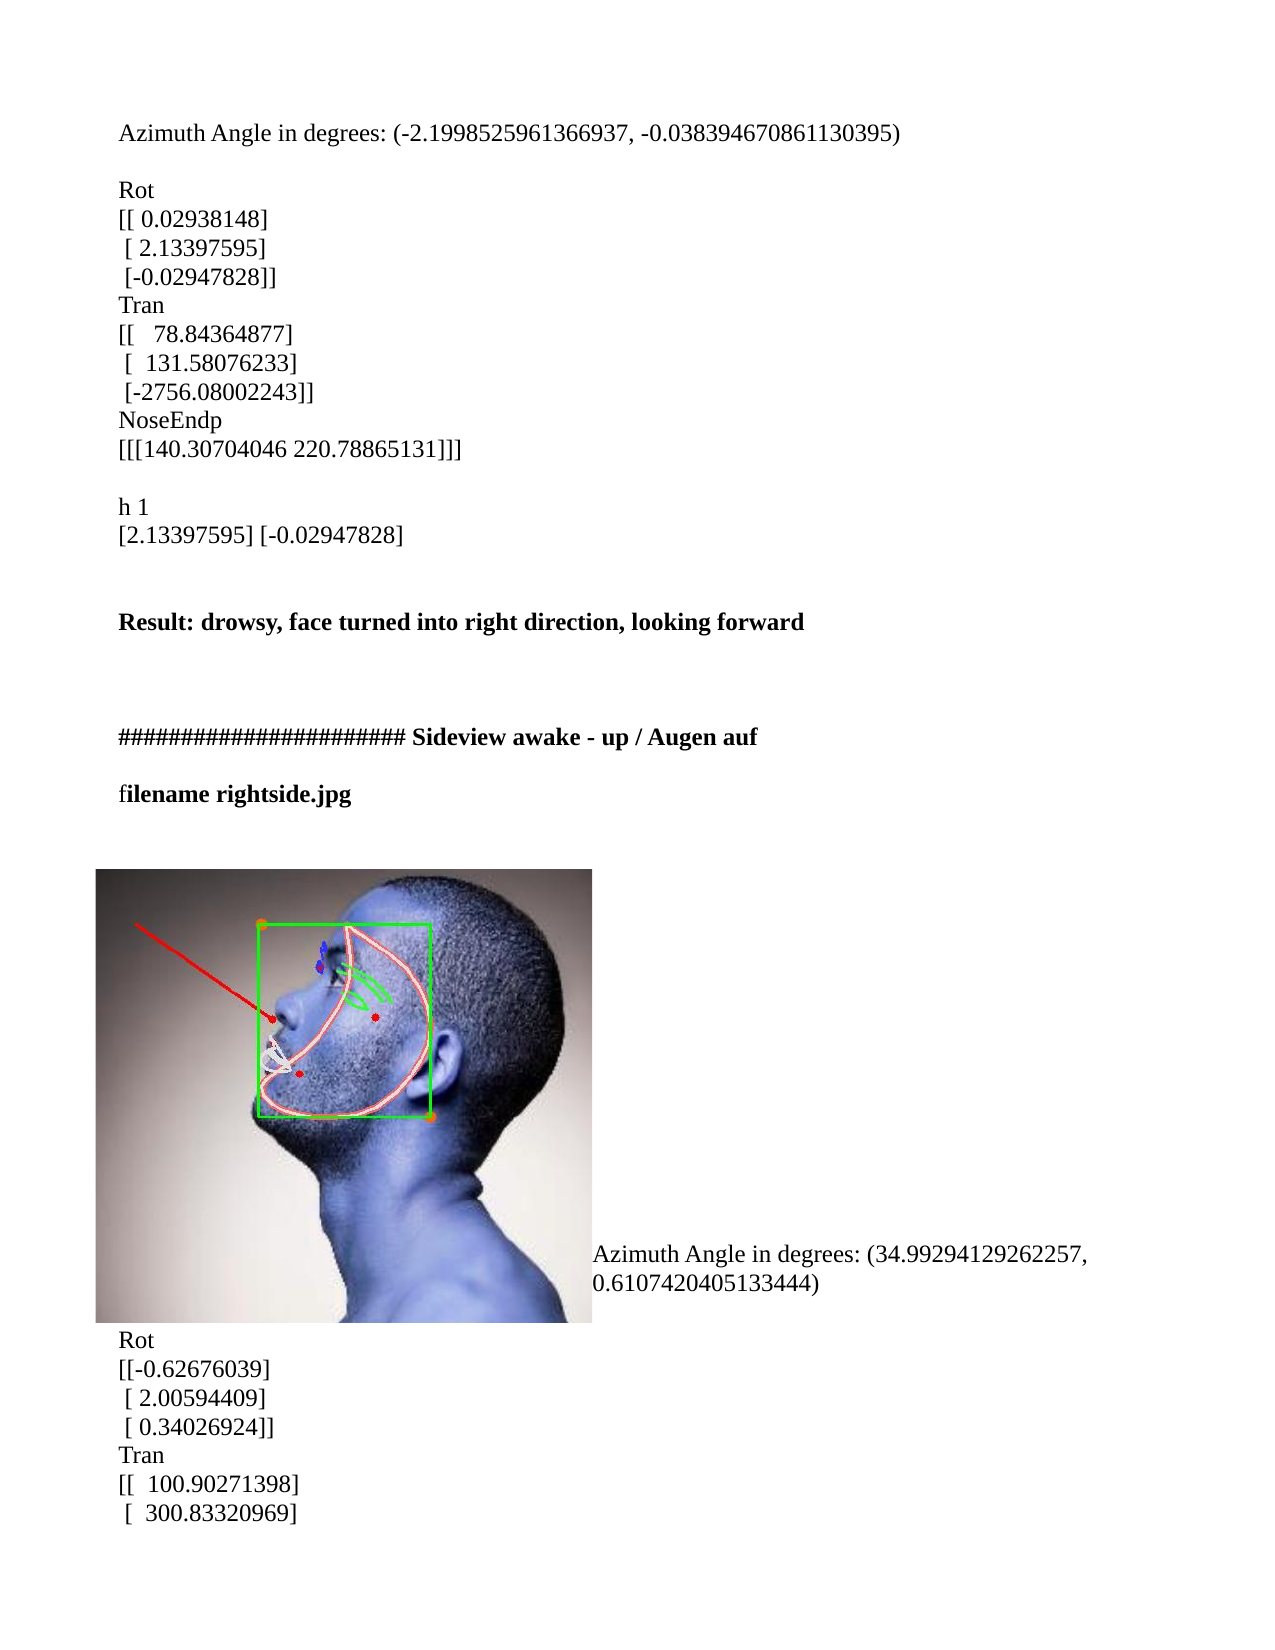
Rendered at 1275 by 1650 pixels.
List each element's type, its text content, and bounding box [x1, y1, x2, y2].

text Tran [118, 291, 1157, 319]
text [ 131.58076233] [118, 348, 1157, 377]
text h 1 [118, 492, 1157, 521]
text [[ 78.84364877] [118, 319, 1157, 348]
text Tran [118, 1441, 1157, 1469]
text Result: drowsy, face turned into right direction, looking forward [118, 607, 1157, 636]
text [ 0.34026924]] [118, 1412, 1157, 1441]
picture [95, 869, 593, 1323]
text Rot [118, 176, 1157, 204]
text Rot [118, 1326, 1157, 1354]
text [[ 0.02938148] [118, 204, 1157, 233]
text [-2756.08002243]] [118, 377, 1157, 406]
text [[-0.62676039] [118, 1354, 1157, 1383]
text [2.13397595] [-0.02947828] [118, 521, 1157, 549]
text ####################### Sideview awake - up / Augen auf [118, 722, 1157, 751]
text Azimuth Angle in degrees: (-2.1998525961366937, -0.038394670861130395) [118, 118, 1157, 147]
text [[ 100.90271398] [118, 1469, 1157, 1498]
text NoseEndp [118, 406, 1157, 434]
text [ 2.00594409] [118, 1383, 1157, 1412]
text [ 2.13397595] [118, 233, 1157, 262]
text [[[140.30704046 220.78865131]]] [118, 434, 1157, 463]
text Azimuth Angle in degrees: (34.99294129262257, 0.6107420405133444) [593, 1239, 1157, 1297]
text filename rightside.jpg [118, 779, 1157, 808]
text [-0.02947828]] [118, 262, 1157, 291]
text [ 300.83320969] [118, 1498, 1157, 1527]
